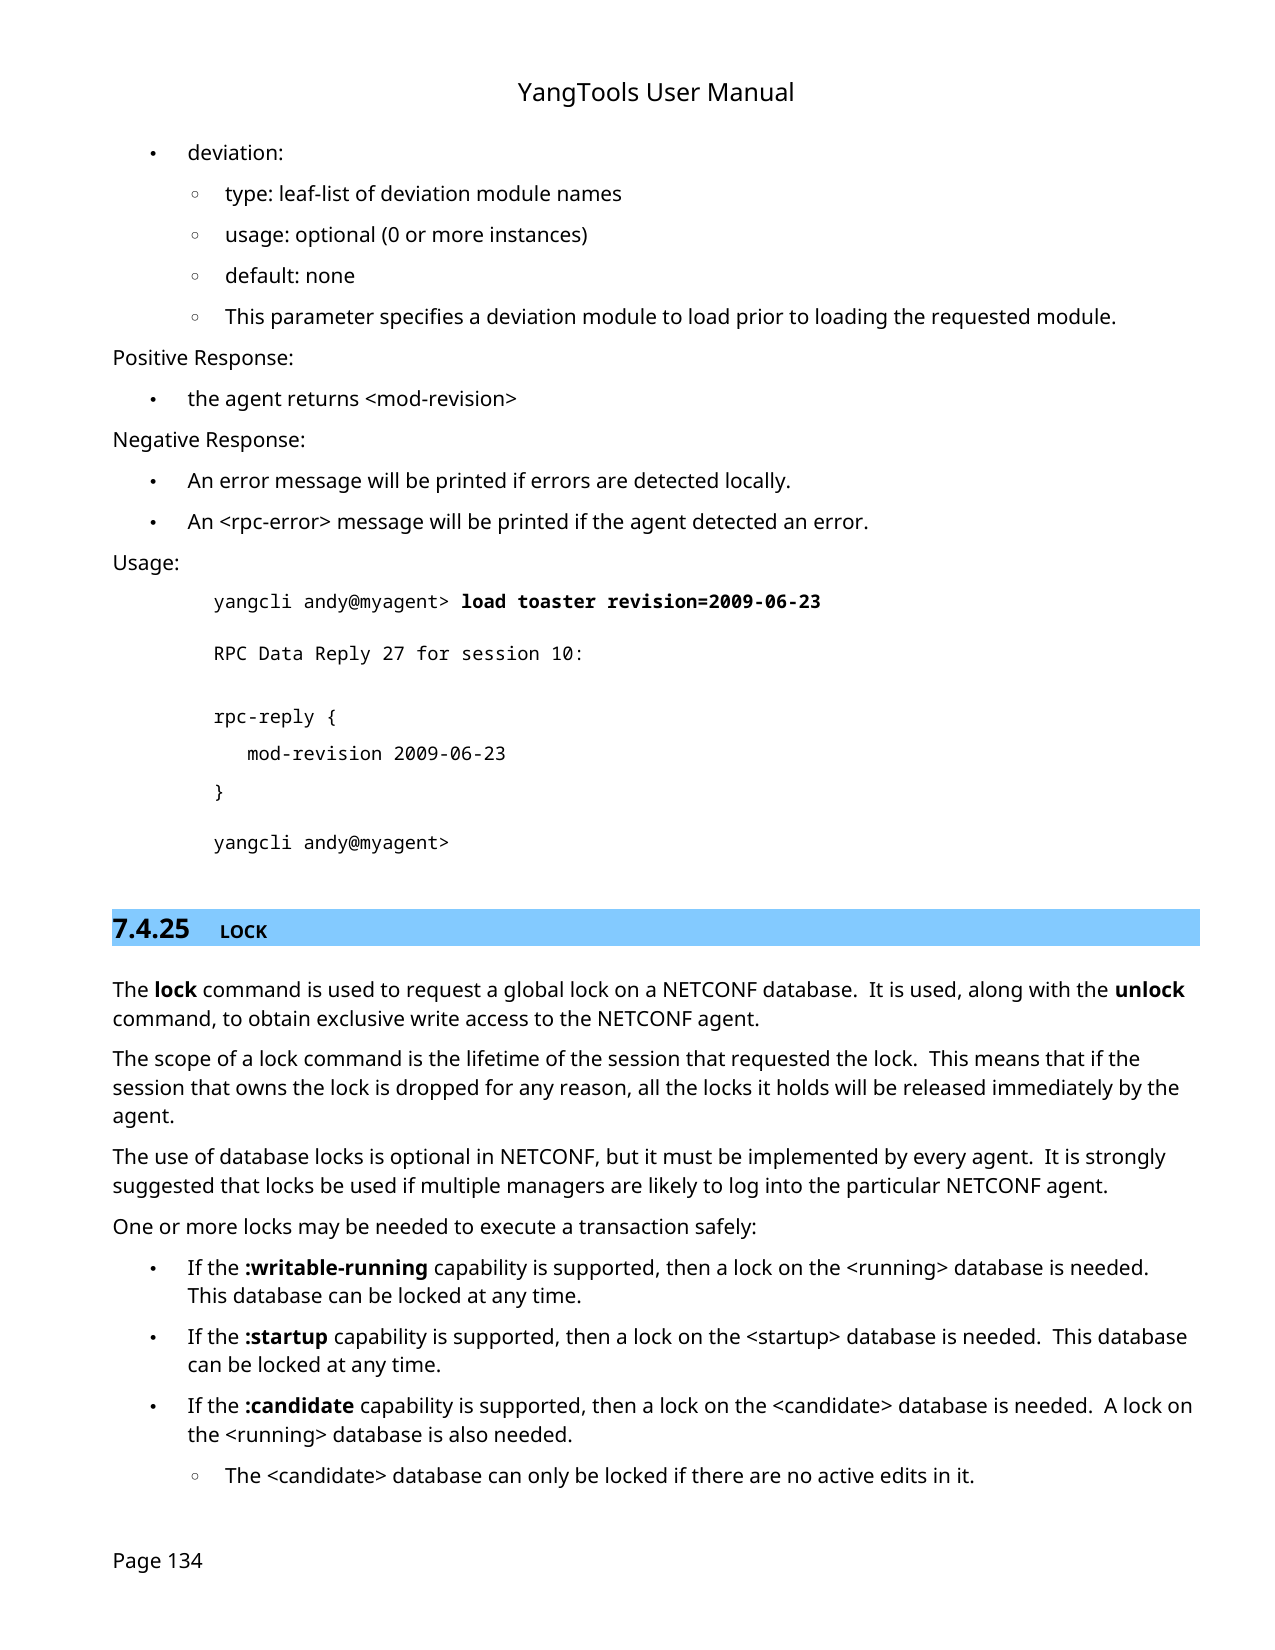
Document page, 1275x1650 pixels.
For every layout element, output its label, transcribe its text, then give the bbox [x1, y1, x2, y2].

list The <candidate> database can only be locked if there are no active edits in it. [187, 1461, 1200, 1489]
text mod-revision 2009-06-23 [139, 740, 1200, 766]
subtitle lock [112, 909, 1200, 946]
text } yangcli andy@myagent> [139, 778, 1200, 880]
text The lock command is used to request a global lock on a NETCONF database. It is used, along with the unlock command, to obtain exclusive write access to the NETCONF agent. [112, 975, 1200, 1032]
text rpc-reply { [139, 703, 1200, 728]
text Usage: [112, 548, 1200, 576]
list If the :startup capability is supported, then a lock on the <startup> database is needed. This database can be locked at any time. [150, 1322, 1200, 1379]
list This parameter specifies a deviation module to load prior to loading the requested module. [187, 302, 1200, 331]
text The scope of a lock command is the lifetime of the session that requested the lock. This means that if the session that owns the lock is dropped for any reason, all the locks it holds will be released immediately by the agent. [112, 1044, 1200, 1130]
list type: leaf-list of deviation module names [187, 179, 1200, 208]
text yangcli andy@myagent> load toaster revision=2009-06-23 RPC Data Reply 27 for session 10: [139, 589, 1200, 691]
text Positive Response: [112, 343, 1200, 372]
list If the :candidate capability is supported, then a lock on the <candidate> database is needed. A lock on the <running> database is also needed. [150, 1391, 1200, 1448]
list usage: optional (0 or more instances) [187, 220, 1200, 249]
text The use of database locks is optional in NETCONF, but it must be implemented by every agent. It is strongly suggested that locks be used if multiple managers are likely to log into the particular NETCONF agent. [112, 1142, 1200, 1199]
list An <rpc-error> message will be printed if the agent detected an error. [150, 507, 1200, 535]
text Negative Response: [112, 425, 1200, 453]
list deviation: [150, 138, 1200, 167]
list An error message will be printed if errors are detected locally. [150, 466, 1200, 494]
text One or more locks may be needed to execute a transaction safely: [112, 1212, 1200, 1240]
list If the :writable-running capability is supported, then a lock on the <running> database is needed. This database can be locked at any time. [150, 1253, 1200, 1309]
list default: none [187, 261, 1200, 290]
list the agent returns <mod-revision> [150, 384, 1200, 413]
